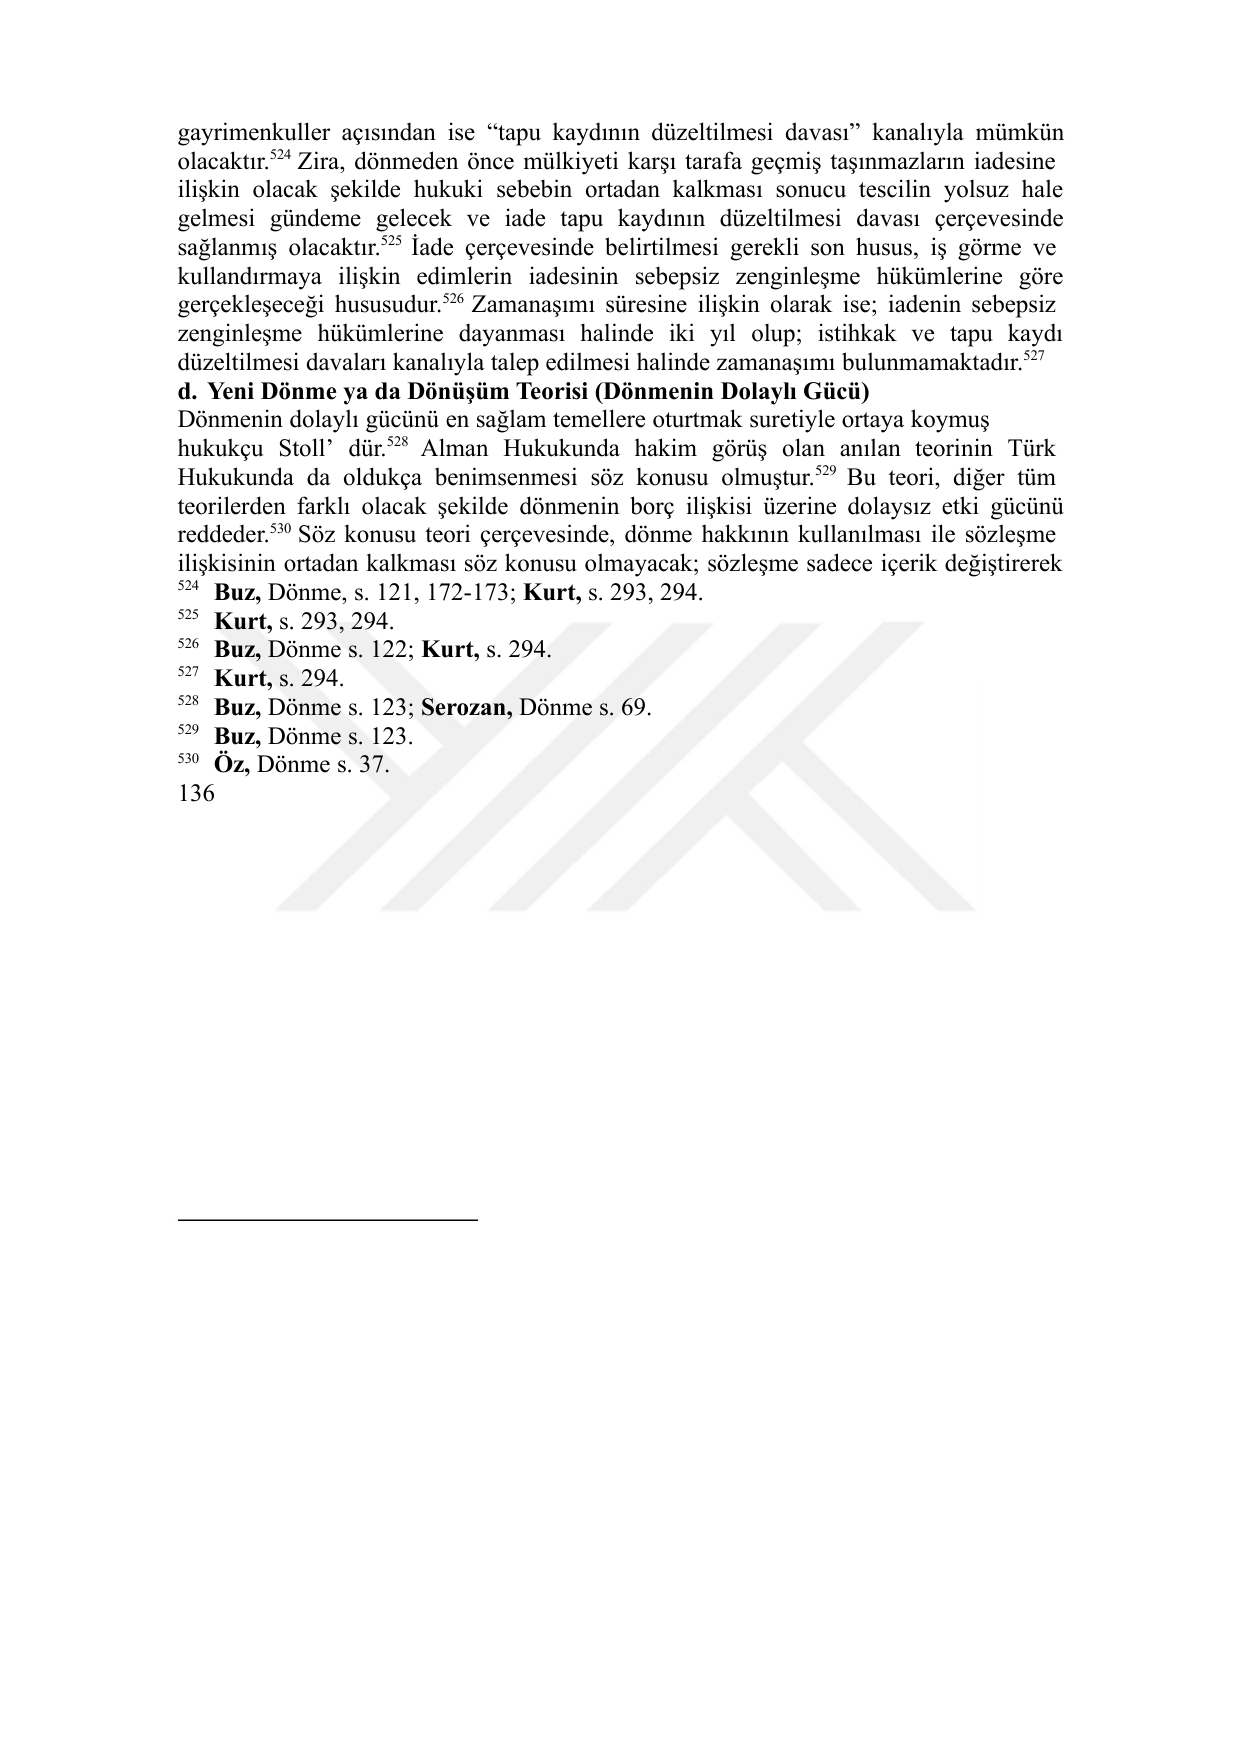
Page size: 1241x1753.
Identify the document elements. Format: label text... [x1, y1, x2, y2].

text ilişkin olacak şekilde hukuki sebebin ortadan kalkması sonucu tescilin yolsuz hale [177, 174, 1230, 203]
text hukukçu Stoll’ dür.528 Alman Hukukunda hakim görüş olan anılan teorinin Türk [177, 433, 1230, 462]
text zenginleşme hükümlerine dayanması halinde iki yıl olup; istihkak ve tapu kaydı [177, 318, 1230, 347]
text ilişkisinin ortadan kalkması söz konusu olmayacak; sözleşme sadece içerik değiştirerek [177, 548, 1230, 577]
text gayrimenkuller açısından ise “tapu kaydının düzeltilmesi davası” kanalıyla mümkün [177, 117, 1230, 146]
text gerçekleşeceği hususudur.526 Zamanaşımı süresine ilişkin olarak ise; iadenin sebepsiz [177, 289, 1230, 318]
text 529 Buz, Dönme s. 123. [177, 721, 1230, 749]
text 136 [177, 778, 1230, 807]
text düzeltilmesi davaları kanalıyla talep edilmesi halinde zamanaşımı bulunmamaktadır.527 [177, 347, 1230, 376]
text 530 Öz, Dönme s. 37. [177, 749, 1230, 778]
text 526 Buz, Dönme s. 122; Kurt, s. 294. [177, 634, 1230, 663]
picture [175, 1216, 480, 1223]
text 525 Kurt, s. 293, 294. [177, 606, 1230, 634]
text kullandırmaya ilişkin edimlerin iadesinin sebepsiz zenginleşme hükümlerine göre [177, 261, 1230, 289]
text teorilerden farklı olacak şekilde dönmenin borç ilişkisi üzerine dolaysız etki gücünü [177, 491, 1230, 519]
picture [206, 612, 982, 921]
text 528 Buz, Dönme s. 123; Serozan, Dönme s. 69. [177, 692, 1230, 721]
text gelmesi gündeme gelecek ve iade tapu kaydının düzeltilmesi davası çerçevesinde [177, 203, 1230, 232]
text sağlanmış olacaktır.525 İade çerçevesinde belirtilmesi gerekli son husus, iş görme ve [177, 232, 1230, 261]
text Dönmenin dolaylı gücünü en sağlam temellere oturtmak suretiyle ortaya koymuş [177, 404, 1230, 433]
text olacaktır.524 Zira, dönmeden önce mülkiyeti karşı tarafa geçmiş taşınmazların iadesine [177, 146, 1230, 174]
text reddeder.530 Söz konusu teori çerçevesinde, dönme hakkının kullanılması ile sözleşme [177, 519, 1230, 548]
text 527 Kurt, s. 294. [177, 663, 1230, 692]
text d. Yeni Dönme ya da Dönüşüm Teorisi (Dönmenin Dolaylı Gücü) [177, 376, 1230, 404]
text 524 Buz, Dönme, s. 121, 172-173; Kurt, s. 293, 294. [177, 577, 1230, 606]
text Hukukunda da oldukça benimsenmesi söz konusu olmuştur.529 Bu teori, diğer tüm [177, 462, 1230, 491]
